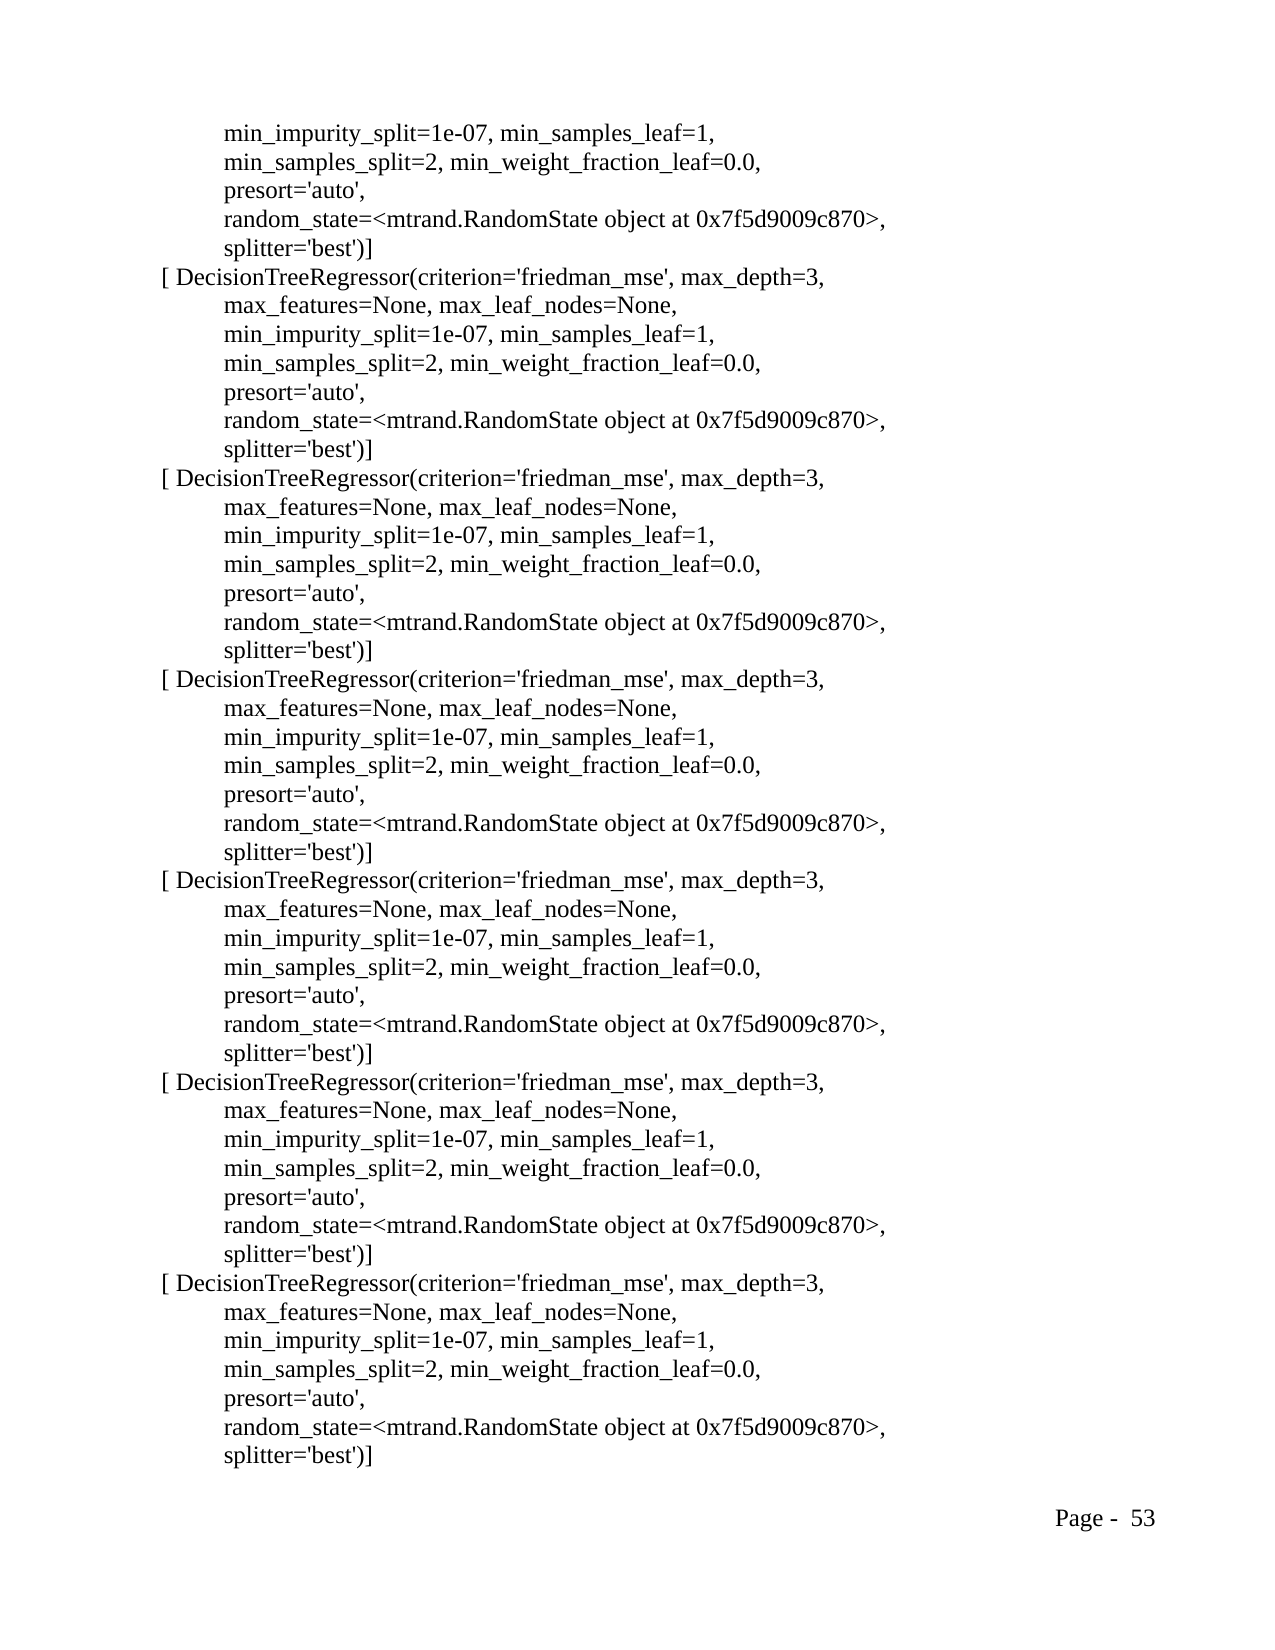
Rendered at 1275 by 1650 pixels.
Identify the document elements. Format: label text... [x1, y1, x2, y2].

text max_features=None, max_leaf_nodes=None, [155, 894, 1157, 923]
text min_samples_split=2, min_weight_fraction_leaf=0.0, [155, 549, 1157, 578]
text presort='auto', [155, 377, 1157, 406]
text [ DecisionTreeRegressor(criterion='friedman_mse', max_depth=3, [155, 866, 1157, 894]
text random_state=<mtrand.RandomState object at 0x7f5d9009c870>, [155, 1009, 1157, 1038]
text min_samples_split=2, min_weight_fraction_leaf=0.0, [155, 952, 1157, 981]
text splitter='best')] [155, 434, 1157, 463]
text random_state=<mtrand.RandomState object at 0x7f5d9009c870>, [155, 204, 1157, 233]
text [ DecisionTreeRegressor(criterion='friedman_mse', max_depth=3, [155, 463, 1157, 492]
text [ DecisionTreeRegressor(criterion='friedman_mse', max_depth=3, [155, 664, 1157, 693]
text max_features=None, max_leaf_nodes=None, [155, 1297, 1157, 1326]
text presort='auto', [155, 1383, 1157, 1412]
text min_samples_split=2, min_weight_fraction_leaf=0.0, [155, 1354, 1157, 1383]
text random_state=<mtrand.RandomState object at 0x7f5d9009c870>, [155, 607, 1157, 636]
text splitter='best')] [155, 1441, 1157, 1469]
text [ DecisionTreeRegressor(criterion='friedman_mse', max_depth=3, [155, 262, 1157, 291]
text presort='auto', [155, 578, 1157, 607]
text splitter='best')] [155, 233, 1157, 262]
text random_state=<mtrand.RandomState object at 0x7f5d9009c870>, [155, 808, 1157, 837]
text max_features=None, max_leaf_nodes=None, [155, 492, 1157, 521]
text presort='auto', [155, 176, 1157, 204]
text min_samples_split=2, min_weight_fraction_leaf=0.0, [155, 1153, 1157, 1182]
text splitter='best')] [155, 1038, 1157, 1067]
text min_impurity_split=1e-07, min_samples_leaf=1, [155, 319, 1157, 348]
text [ DecisionTreeRegressor(criterion='friedman_mse', max_depth=3, [155, 1067, 1157, 1096]
text max_features=None, max_leaf_nodes=None, [155, 693, 1157, 722]
text splitter='best')] [155, 837, 1157, 866]
text splitter='best')] [155, 636, 1157, 664]
text random_state=<mtrand.RandomState object at 0x7f5d9009c870>, [155, 1211, 1157, 1239]
text min_impurity_split=1e-07, min_samples_leaf=1, [155, 923, 1157, 952]
text max_features=None, max_leaf_nodes=None, [155, 1096, 1157, 1124]
text min_impurity_split=1e-07, min_samples_leaf=1, [155, 118, 1157, 147]
text random_state=<mtrand.RandomState object at 0x7f5d9009c870>, [155, 1412, 1157, 1441]
text [ DecisionTreeRegressor(criterion='friedman_mse', max_depth=3, [155, 1268, 1157, 1297]
text min_samples_split=2, min_weight_fraction_leaf=0.0, [155, 147, 1157, 176]
text random_state=<mtrand.RandomState object at 0x7f5d9009c870>, [155, 406, 1157, 434]
text presort='auto', [155, 1182, 1157, 1211]
text min_samples_split=2, min_weight_fraction_leaf=0.0, [155, 348, 1157, 377]
text min_samples_split=2, min_weight_fraction_leaf=0.0, [155, 751, 1157, 779]
text min_impurity_split=1e-07, min_samples_leaf=1, [155, 722, 1157, 751]
text splitter='best')] [155, 1239, 1157, 1268]
text presort='auto', [155, 981, 1157, 1009]
text min_impurity_split=1e-07, min_samples_leaf=1, [155, 521, 1157, 549]
text max_features=None, max_leaf_nodes=None, [155, 291, 1157, 319]
text presort='auto', [155, 779, 1157, 808]
text min_impurity_split=1e-07, min_samples_leaf=1, [155, 1326, 1157, 1354]
text min_impurity_split=1e-07, min_samples_leaf=1, [155, 1124, 1157, 1153]
